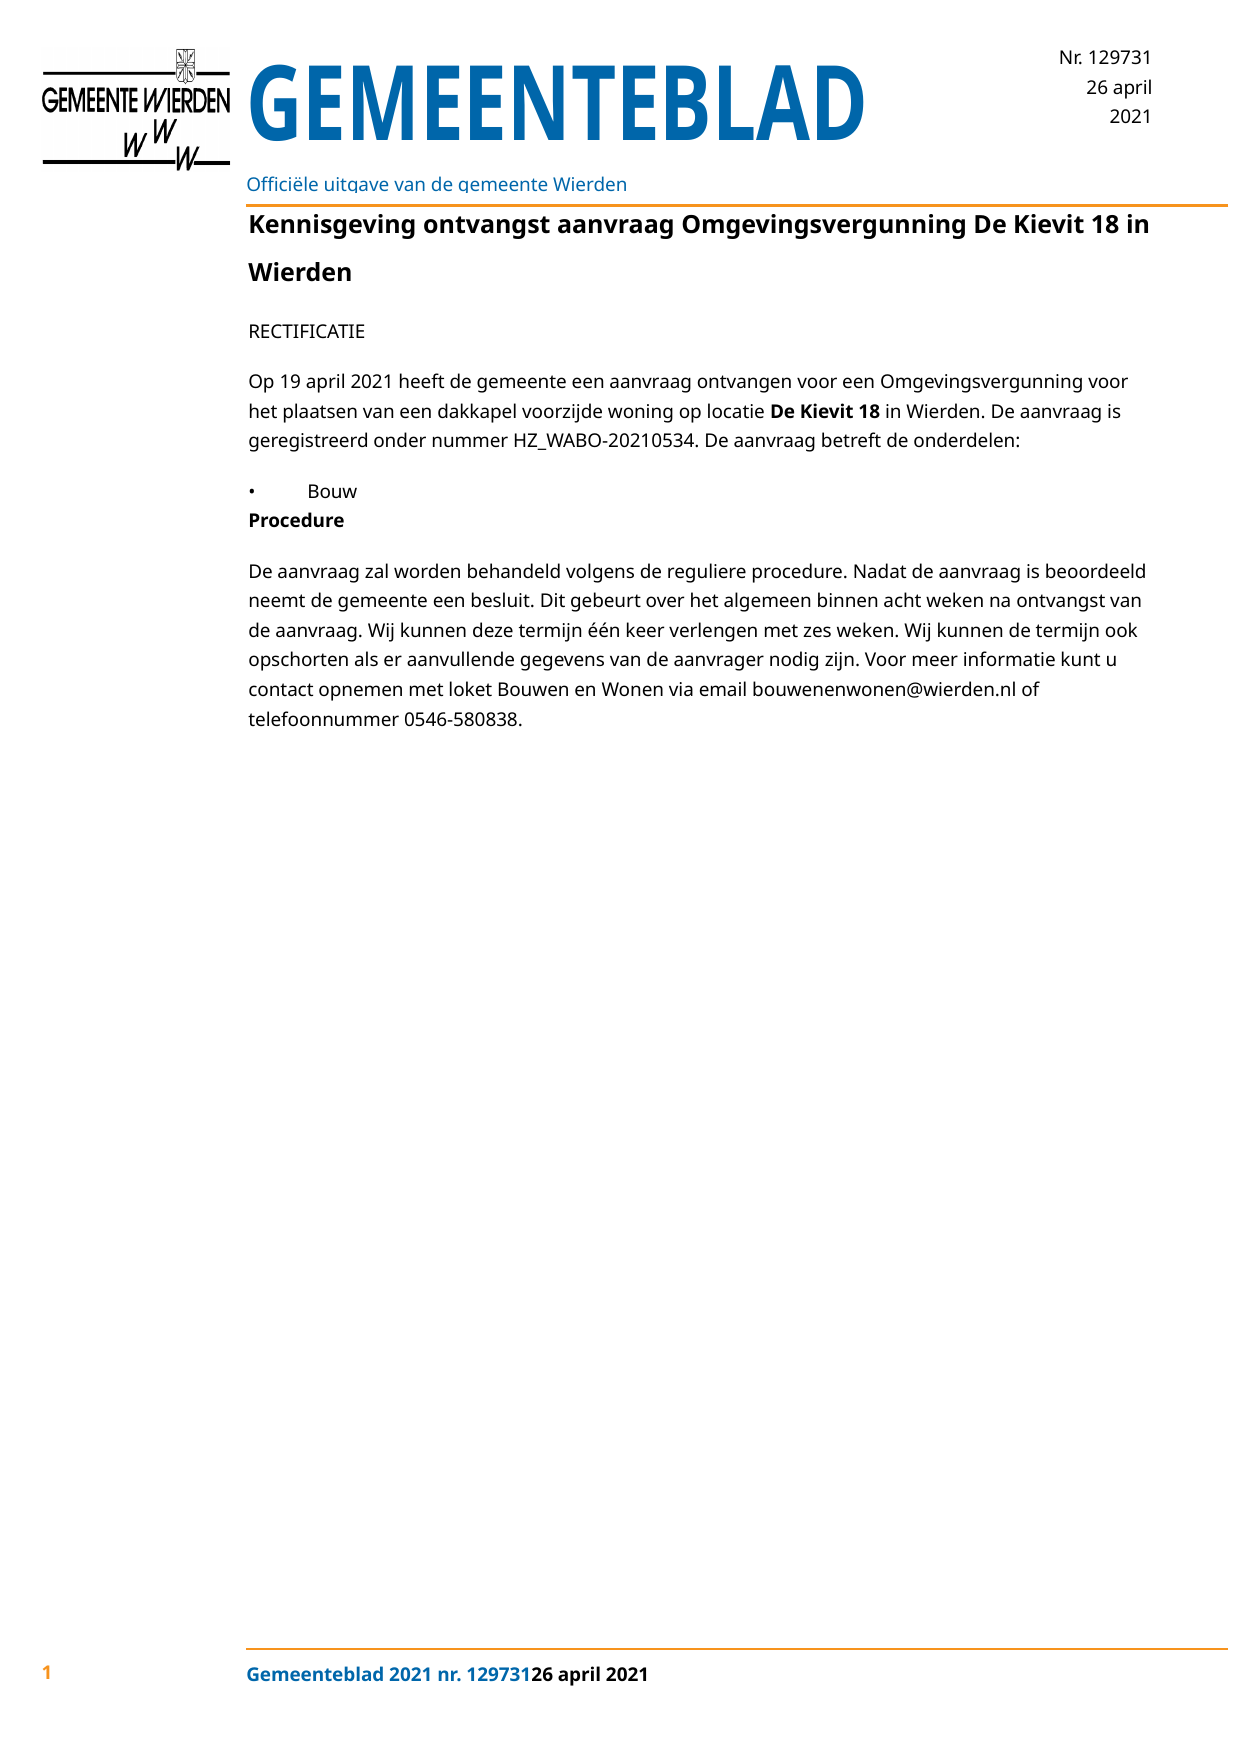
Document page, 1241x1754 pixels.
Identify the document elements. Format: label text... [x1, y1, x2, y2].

list Bouw [248, 478, 1152, 504]
text Op 19 april 2021 heeft de gemeente een aanvraag ontvangen voor een Omgevingsvergunning voor het plaatsen van een dakkapel voorzijde woning op locatie De Kievit 18 in Wierden. De aanvraag is geregistreerd onder nummer HZ_WABO-20210534. De aanvraag betreft de onderdelen: [248, 368, 1152, 453]
picture [41, 47, 231, 172]
text Kennisgeving ontvangst aanvraag Omgevingsvergunning De Kievit 18 in Wierden [248, 207, 1152, 288]
text Procedure [248, 507, 1152, 533]
text De aanvraag zal worden behandeld volgens de reguliere procedure. Nadat de aanvraag is beoordeeld neemt de gemeente een besluit. Dit gebeurt over het algemeen binnen acht weken na ontvangst van de aanvraag. Wij kunnen deze termijn één keer verlengen met zes weken. Wij kunnen de termijn ook opschorten als er aanvullende gegevens van de aanvrager nodig zijn. Voor meer informatie kunt u contact opnemen met loket Bouwen en Wonen via email bouwenenwonen@wierden.nl of telefoonnummer 0546-580838. [248, 558, 1152, 732]
text RECTIFICATIE [248, 318, 1152, 344]
